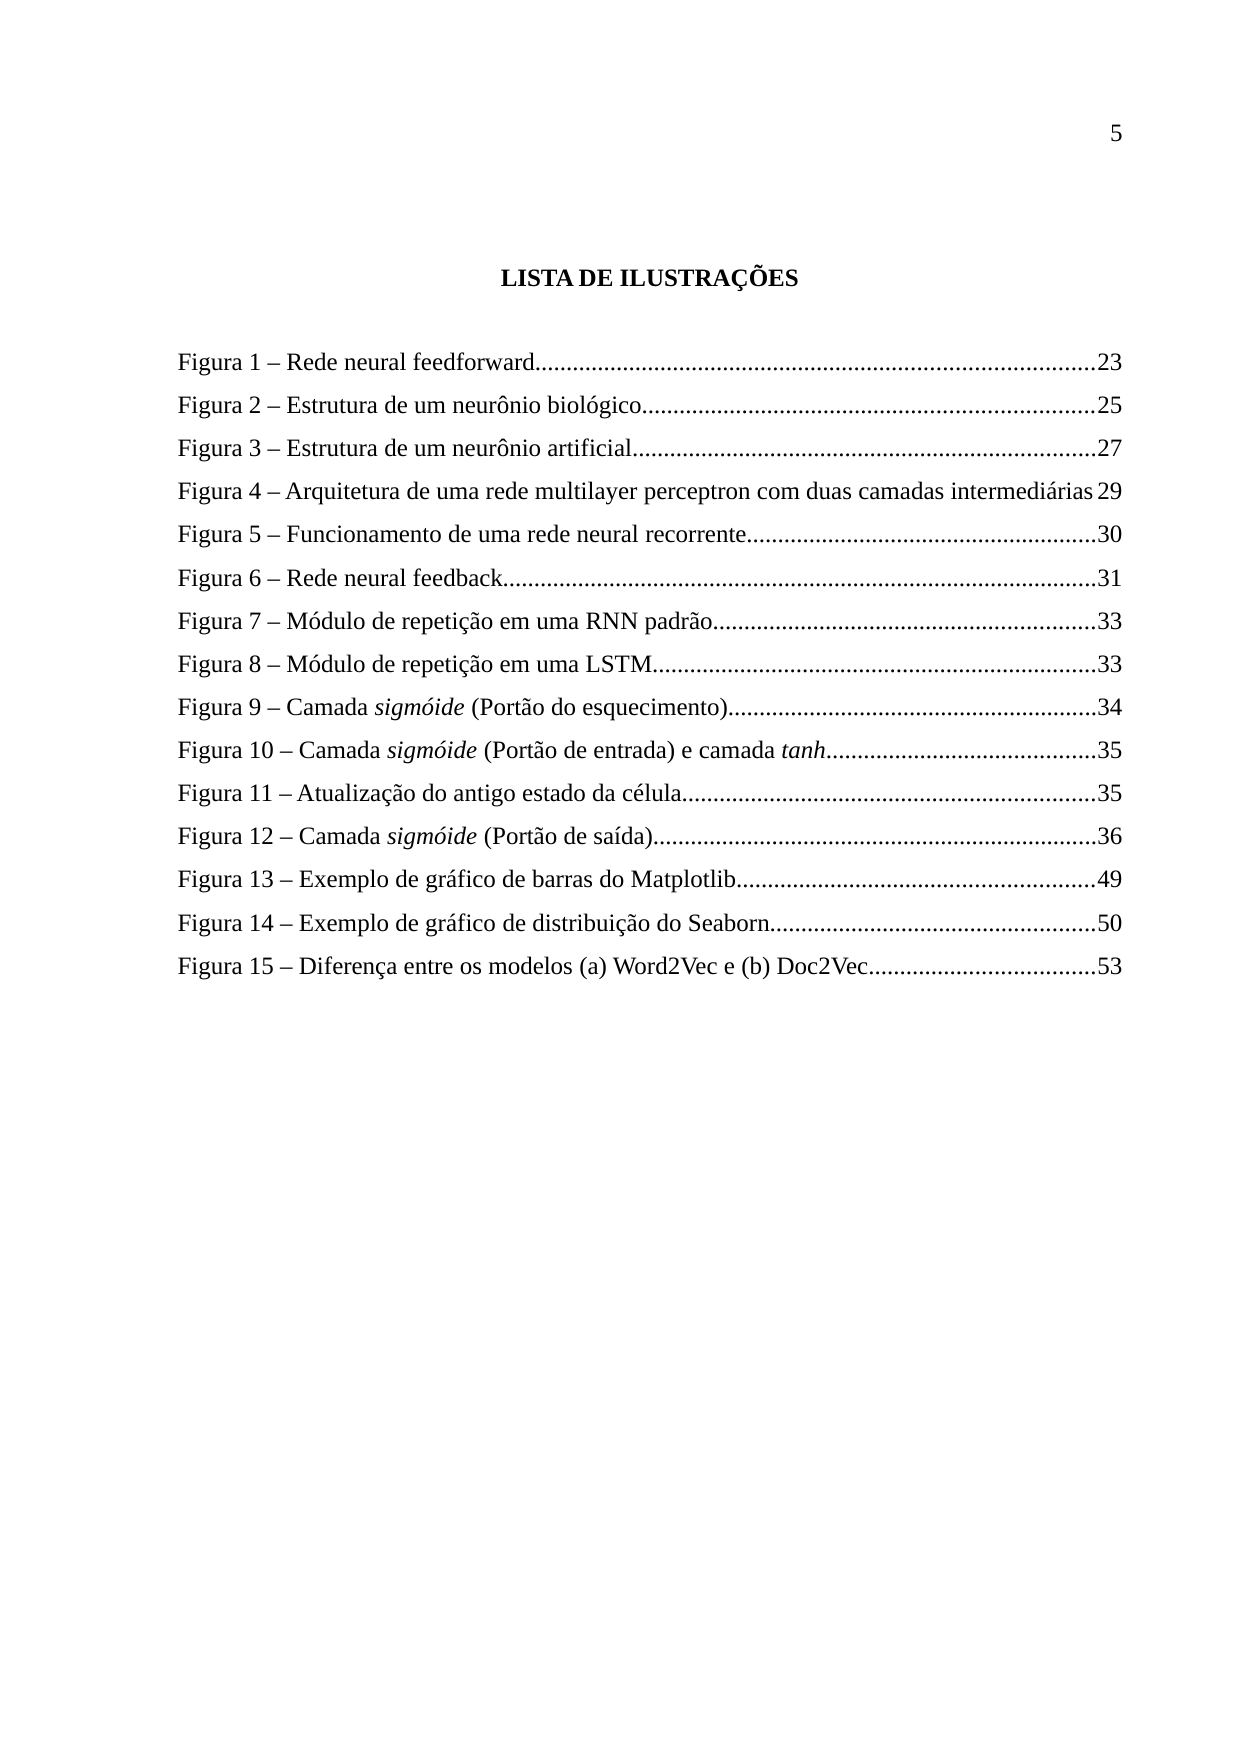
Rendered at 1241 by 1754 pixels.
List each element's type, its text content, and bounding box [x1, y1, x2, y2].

text Figura 7 – Módulo de repetição em uma RNN padrão 33 [177, 606, 1122, 634]
text Figura 11 – Atualização do antigo estado da célula 35 [177, 778, 1122, 807]
text Figura 8 – Módulo de repetição em uma LSTM 33 [177, 649, 1122, 678]
text Figura 2 – Estrutura de um neurônio biológico 25 [177, 390, 1122, 419]
text Figura 15 – Diferença entre os modelos (a) Word2Vec e (b) Doc2Vec 53 [177, 951, 1122, 979]
text Figura 12 – Camada sigmóide (Portão de saída) 36 [177, 821, 1122, 850]
text Figura 6 – Rede neural feedback 31 [177, 563, 1122, 591]
text Figura 10 – Camada sigmóide (Portão de entrada) e camada tanh 35 [177, 735, 1122, 764]
text Figura 4 – Arquitetura de uma rede multilayer perceptron com duas camadas intermediárias 29 [177, 476, 1122, 505]
text Figura 13 – Exemplo de gráfico de barras do Matplotlib 49 [177, 864, 1122, 893]
subtitle LISTA DE ILUSTRAÇÕES [177, 263, 1122, 291]
text Figura 9 – Camada sigmóide (Portão do esquecimento) 34 [177, 692, 1122, 721]
text Figura 5 – Funcionamento de uma rede neural recorrente 30 [177, 519, 1122, 548]
text Figura 14 – Exemplo de gráfico de distribuição do Seaborn 50 [177, 908, 1122, 936]
text Figura 1 – Rede neural feedforward 23 [177, 347, 1122, 376]
text Figura 3 – Estrutura de um neurônio artificial 27 [177, 433, 1122, 462]
